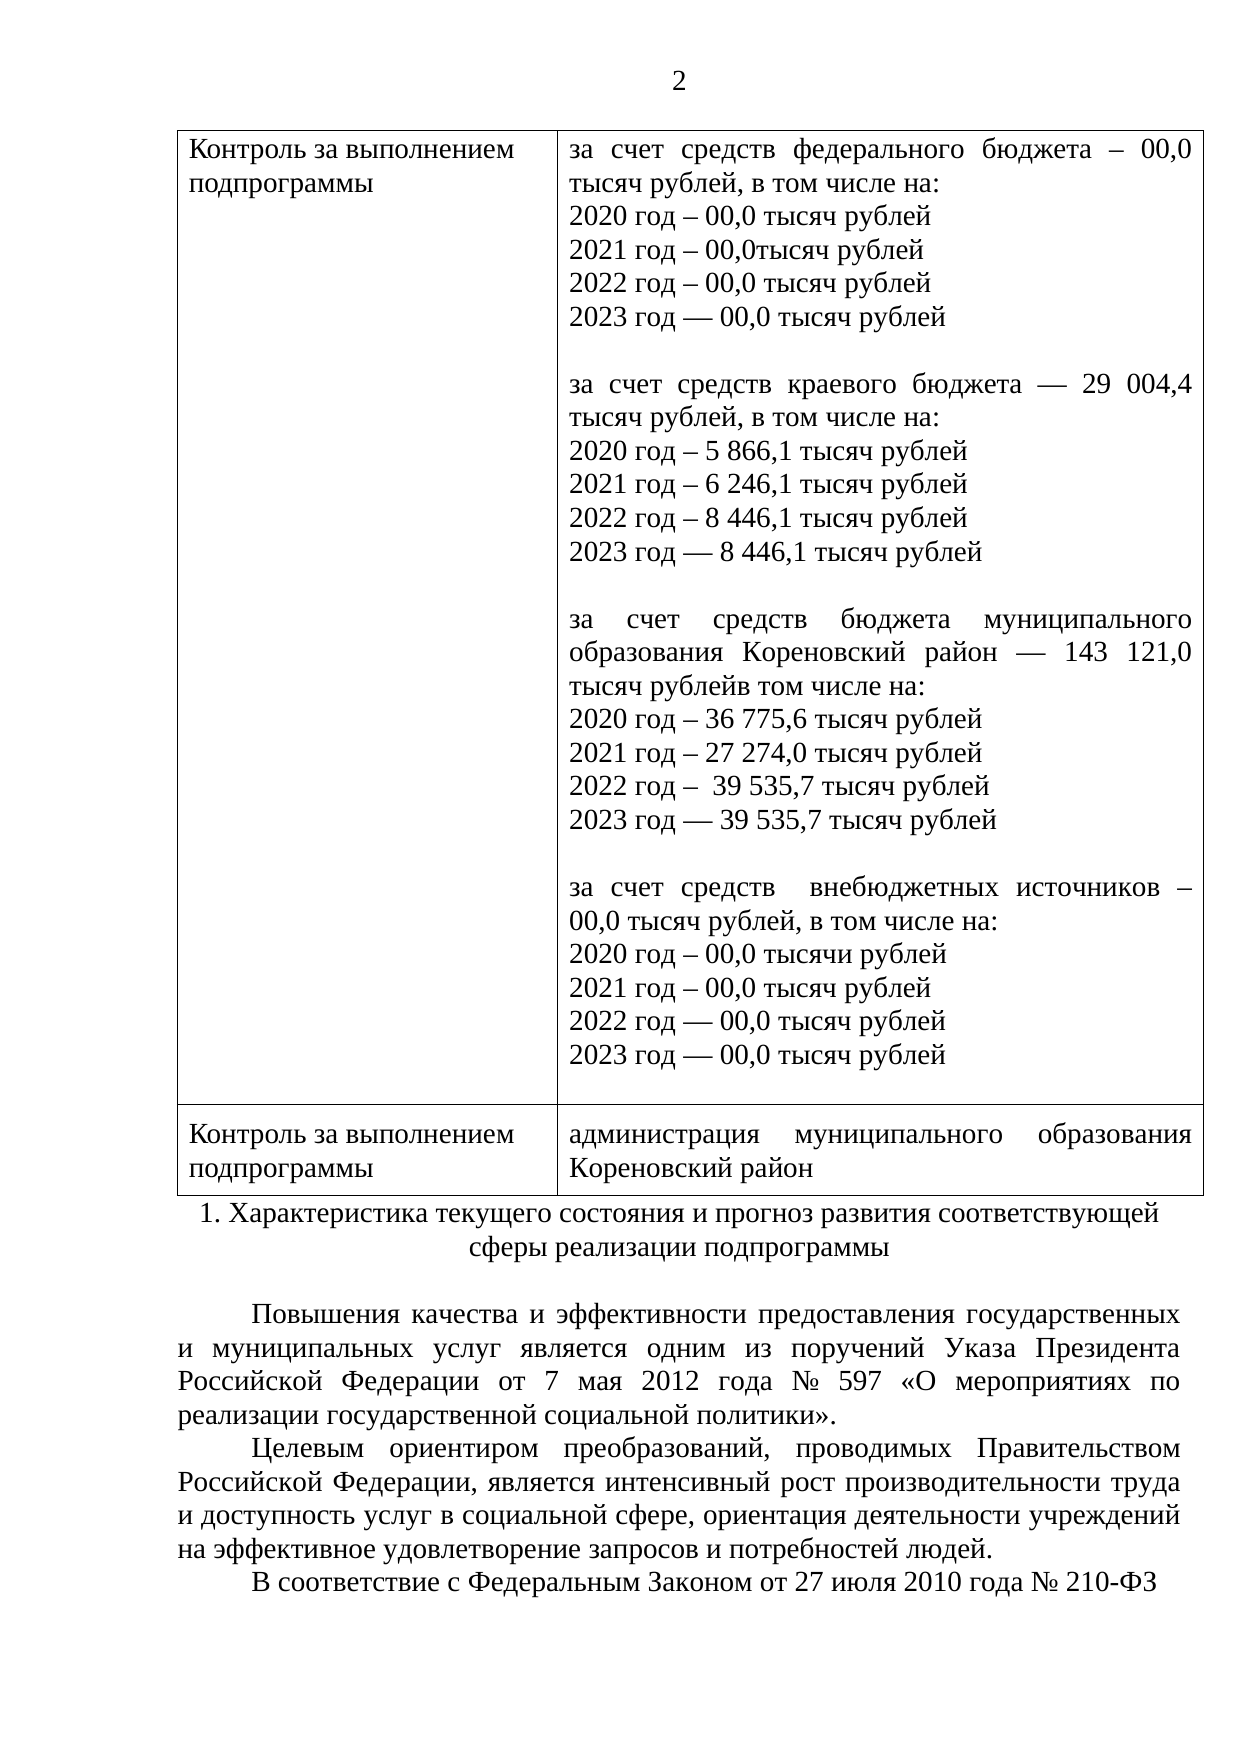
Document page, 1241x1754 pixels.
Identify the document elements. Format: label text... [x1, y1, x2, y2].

table_header за счет средств федерального бюджета – 00,0 тысяч рублей, в том числе на: 2020 год – 00,0 тысяч рублей 2021 год – 00,0тысяч рублей 2022 год – 00,0 тысяч рублей 2023 год — 00,0 тысяч рублей за счет средств краевого бюджета — 29 004,4 тысяч рублей, в том числе на: 2020 год – 5 866,1 тысяч рублей 2021 год – 6 246,1 тысяч рублей 2022 год – 8 446,1 тысяч рублей 2023 год — 8 446,1 тысяч рублей за счет средств бюджета муниципального образования Кореновский район — 143 121,0 тысяч рублейв том числе на: 2020 год – 36 775,6 тысяч рублей 2021 год – 27 274,0 тысяч рублей 2022 год – 39 535,7 тысяч рублей 2023 год — 39 535,7 тысяч рублей за счет средств внебюджетных источников – 00,0 тысяч рублей, в том числе на: 2020 год – 00,0 тысячи рублей 2021 год – 00,0 тысяч рублей 2022 год — 00,0 тысяч рублей 2023 год — 00,0 тысяч рублей [558, 131, 1203, 1104]
table_cell администрация муниципального образования Кореновский район [558, 1105, 1203, 1194]
table_header Контроль за выполнением подпрограммы [178, 131, 557, 1104]
text 2 [177, 63, 1181, 97]
text Целевым ориентиром преобразований, проводимых Правительством Российской Федерации, является интенсивный рост производительности труда и доступность услуг в социальной сфере, ориентация деятельности учреждений на эффективное удовлетворение запросов и потребностей людей. [177, 1430, 1181, 1564]
table_cell Контроль за выполнением подпрограммы [178, 1105, 557, 1194]
text В соответствие с Федеральным Законом от 27 июля 2010 года № 210-ФЗ [177, 1564, 1181, 1598]
text Повышения качества и эффективности предоставления государственных и муниципальных услуг является одним из поручений Указа Президента Российской Федерации от 7 мая 2012 года № 597 «О мероприятиях по реализации государственной социальной политики». [177, 1296, 1181, 1430]
text 1. Характеристика текущего состояния и прогноз развития соответствующей сферы реализации подпрограммы [177, 1196, 1181, 1263]
